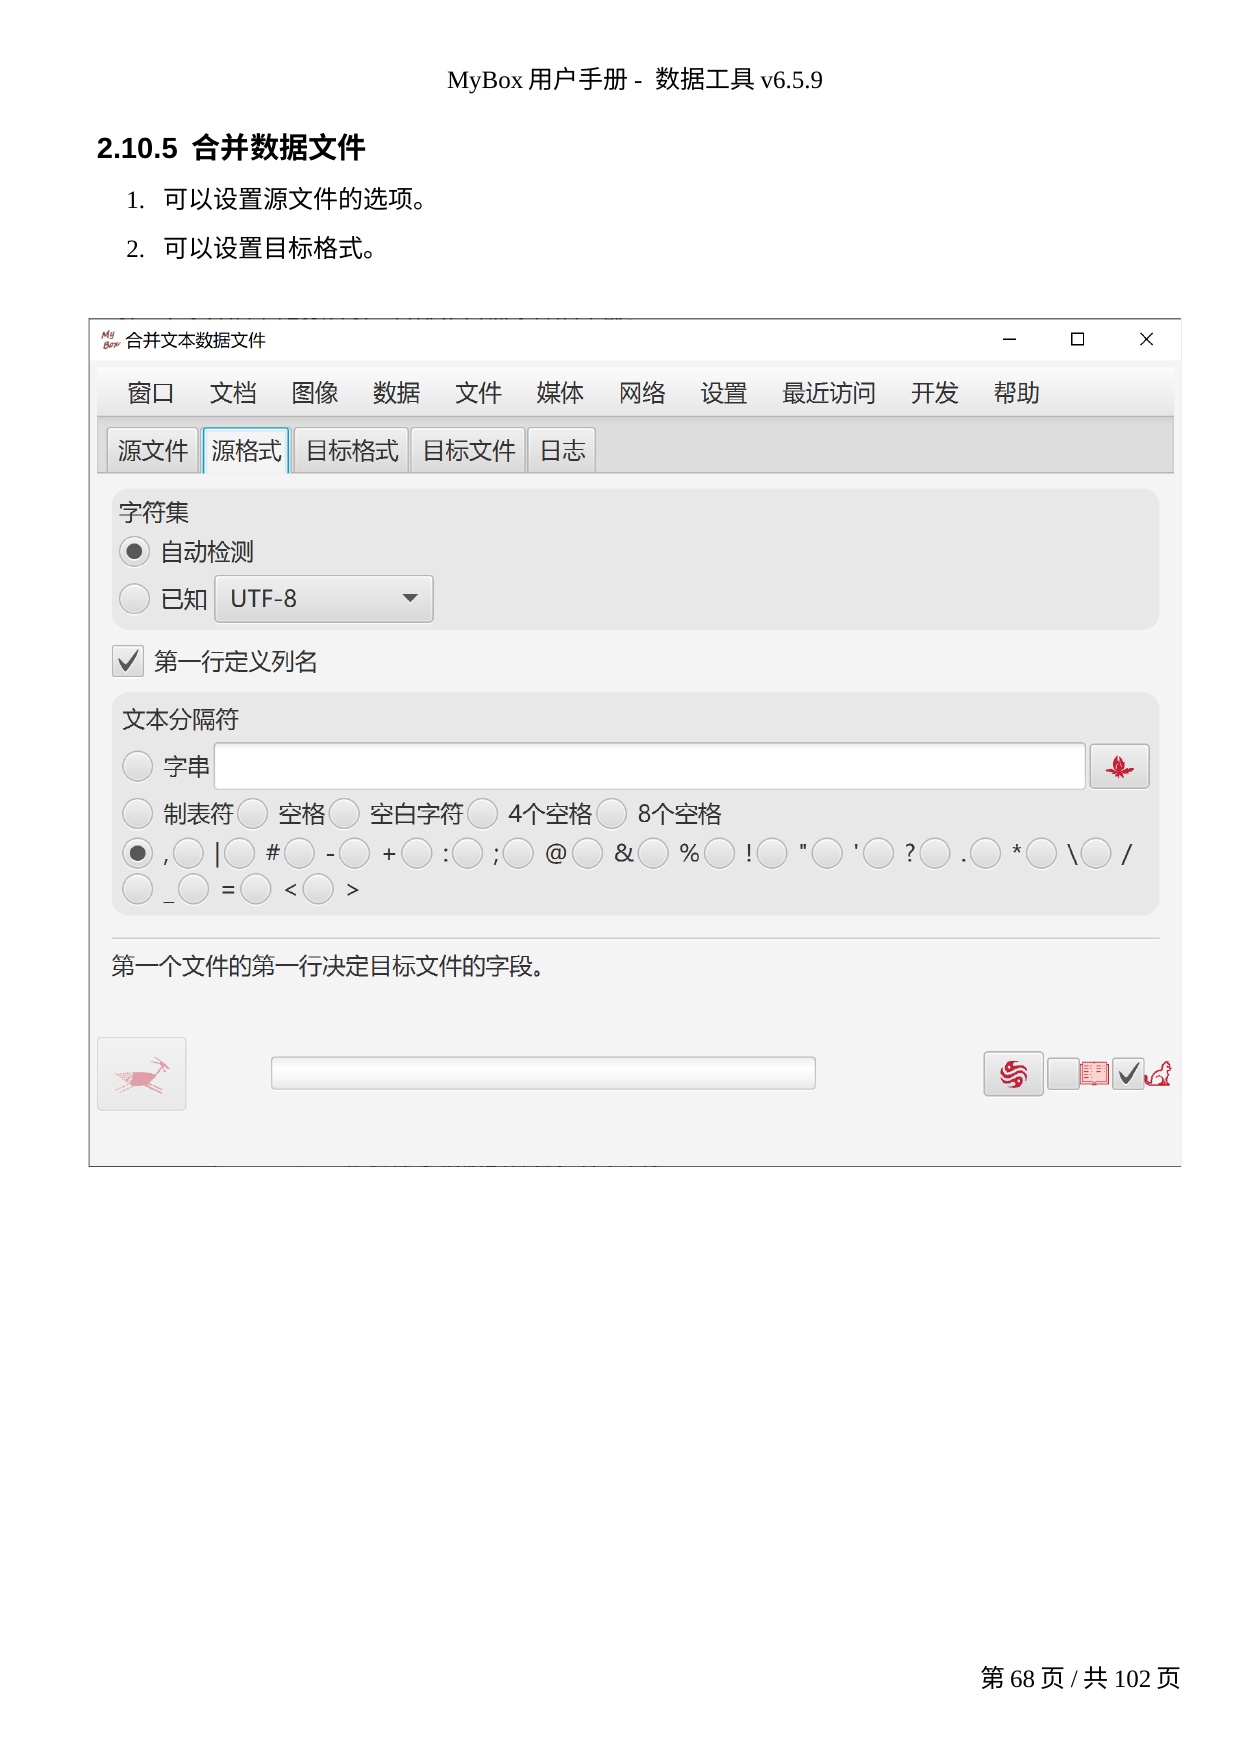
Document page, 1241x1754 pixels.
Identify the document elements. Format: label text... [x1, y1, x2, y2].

list 可以设置目标格式。 [126, 228, 1181, 264]
subtitle 合并数据文件 [88, 125, 1181, 167]
picture [88, 318, 1182, 1167]
list 可以设置源文件的选项。 [126, 179, 1181, 216]
